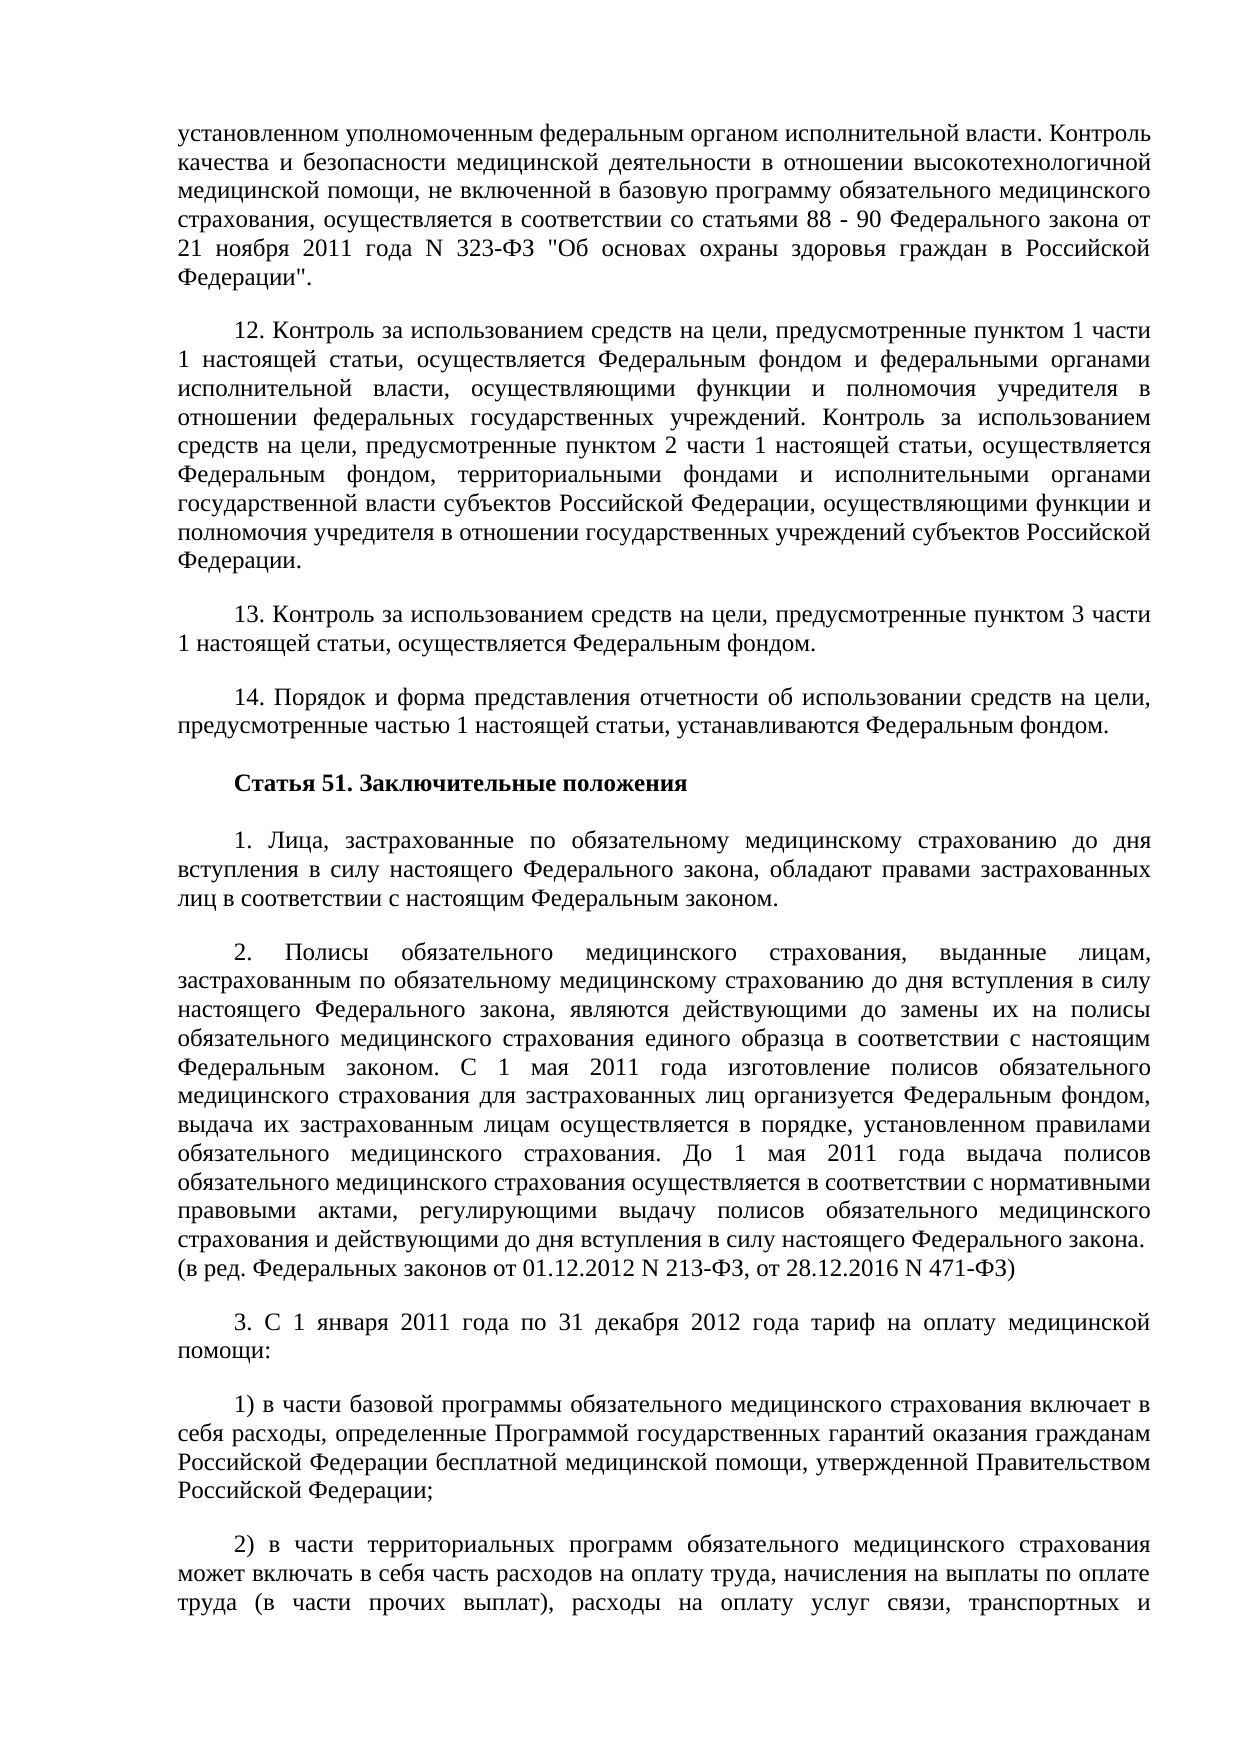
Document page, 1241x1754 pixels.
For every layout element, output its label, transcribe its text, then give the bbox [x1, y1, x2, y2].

text 12. Контроль за использованием средств на цели, предусмотренные пунктом 1 части 1 настоящей статьи, осуществляется Федеральным фондом и федеральными органами исполнительной власти, осуществляющими функции и полномочия учредителя в отношении федеральных государственных учреждений. Контроль за использованием средств на цели, предусмотренные пунктом 2 части 1 настоящей статьи, осуществляется Федеральным фондом, территориальными фондами и исполнительными органами государственной власти субъектов Российской Федерации, осуществляющими функции и полномочия учредителя в отношении государственных учреждений субъектов Российской Федерации. [177, 316, 1152, 574]
text 14. Порядок и форма представления отчетности об использовании средств на цели, предусмотренные частью 1 настоящей статьи, устанавливаются Федеральным фондом. [177, 682, 1152, 739]
text 2) в части территориальных программ обязательного медицинского страхования может включать в себя часть расходов на оплату труда, начисления на выплаты по оплате труда (в части прочих выплат), расходы на оплату услуг связи, транспортных и [177, 1529, 1152, 1616]
text 13. Контроль за использованием средств на цели, предусмотренные пунктом 3 части 1 настоящей статьи, осуществляется Федеральным фондом. [177, 599, 1152, 657]
text 2. Полисы обязательного медицинского страхования, выданные лицам, застрахованным по обязательному медицинскому страхованию до дня вступления в силу настоящего Федерального закона, являются действующими до замены их на полисы обязательного медицинского страхования единого образца в соответствии с настоящим Федеральным законом. С 1 мая 2011 года изготовление полисов обязательного медицинского страхования для застрахованных лиц организуется Федеральным фондом, выдача их застрахованным лицам осуществляется в порядке, установленном правилами обязательного медицинского страхования. До 1 мая 2011 года выдача полисов обязательного медицинского страхования осуществляется в соответствии с нормативными правовыми актами, регулирующими выдачу полисов обязательного медицинского страхования и действующими до дня вступления в силу настоящего Федерального закона. [177, 937, 1152, 1253]
text 3. С 1 января 2011 года по 31 декабря 2012 года тариф на оплату медицинской помощи: [177, 1307, 1152, 1364]
text 1. Лица, застрахованные по обязательному медицинскому страхованию до дня вступления в силу настоящего Федерального закона, обладают правами застрахованных лиц в соответствии с настоящим Федеральным законом. [177, 826, 1152, 912]
text (в ред. Федеральных законов от 01.12.2012 N 213-ФЗ, от 28.12.2016 N 471-ФЗ) [177, 1253, 1152, 1282]
text 1) в части базовой программы обязательного медицинского страхования включает в себя расходы, определенные Программой государственных гарантий оказания гражданам Российской Федерации бесплатной медицинской помощи, утвержденной Правительством Российской Федерации; [177, 1389, 1152, 1504]
title Статья 51. Заключительные положения [177, 768, 1152, 797]
text установленном уполномоченным федеральным органом исполнительной власти. Контроль качества и безопасности медицинской деятельности в отношении высокотехнологичной медицинской помощи, не включенной в базовую программу обязательного медицинского страхования, осуществляется в соответствии со статьями 88 - 90 Федерального закона от 21 ноября 2011 года N 323-ФЗ "Об основах охраны здоровья граждан в Российской Федерации". [177, 118, 1152, 291]
